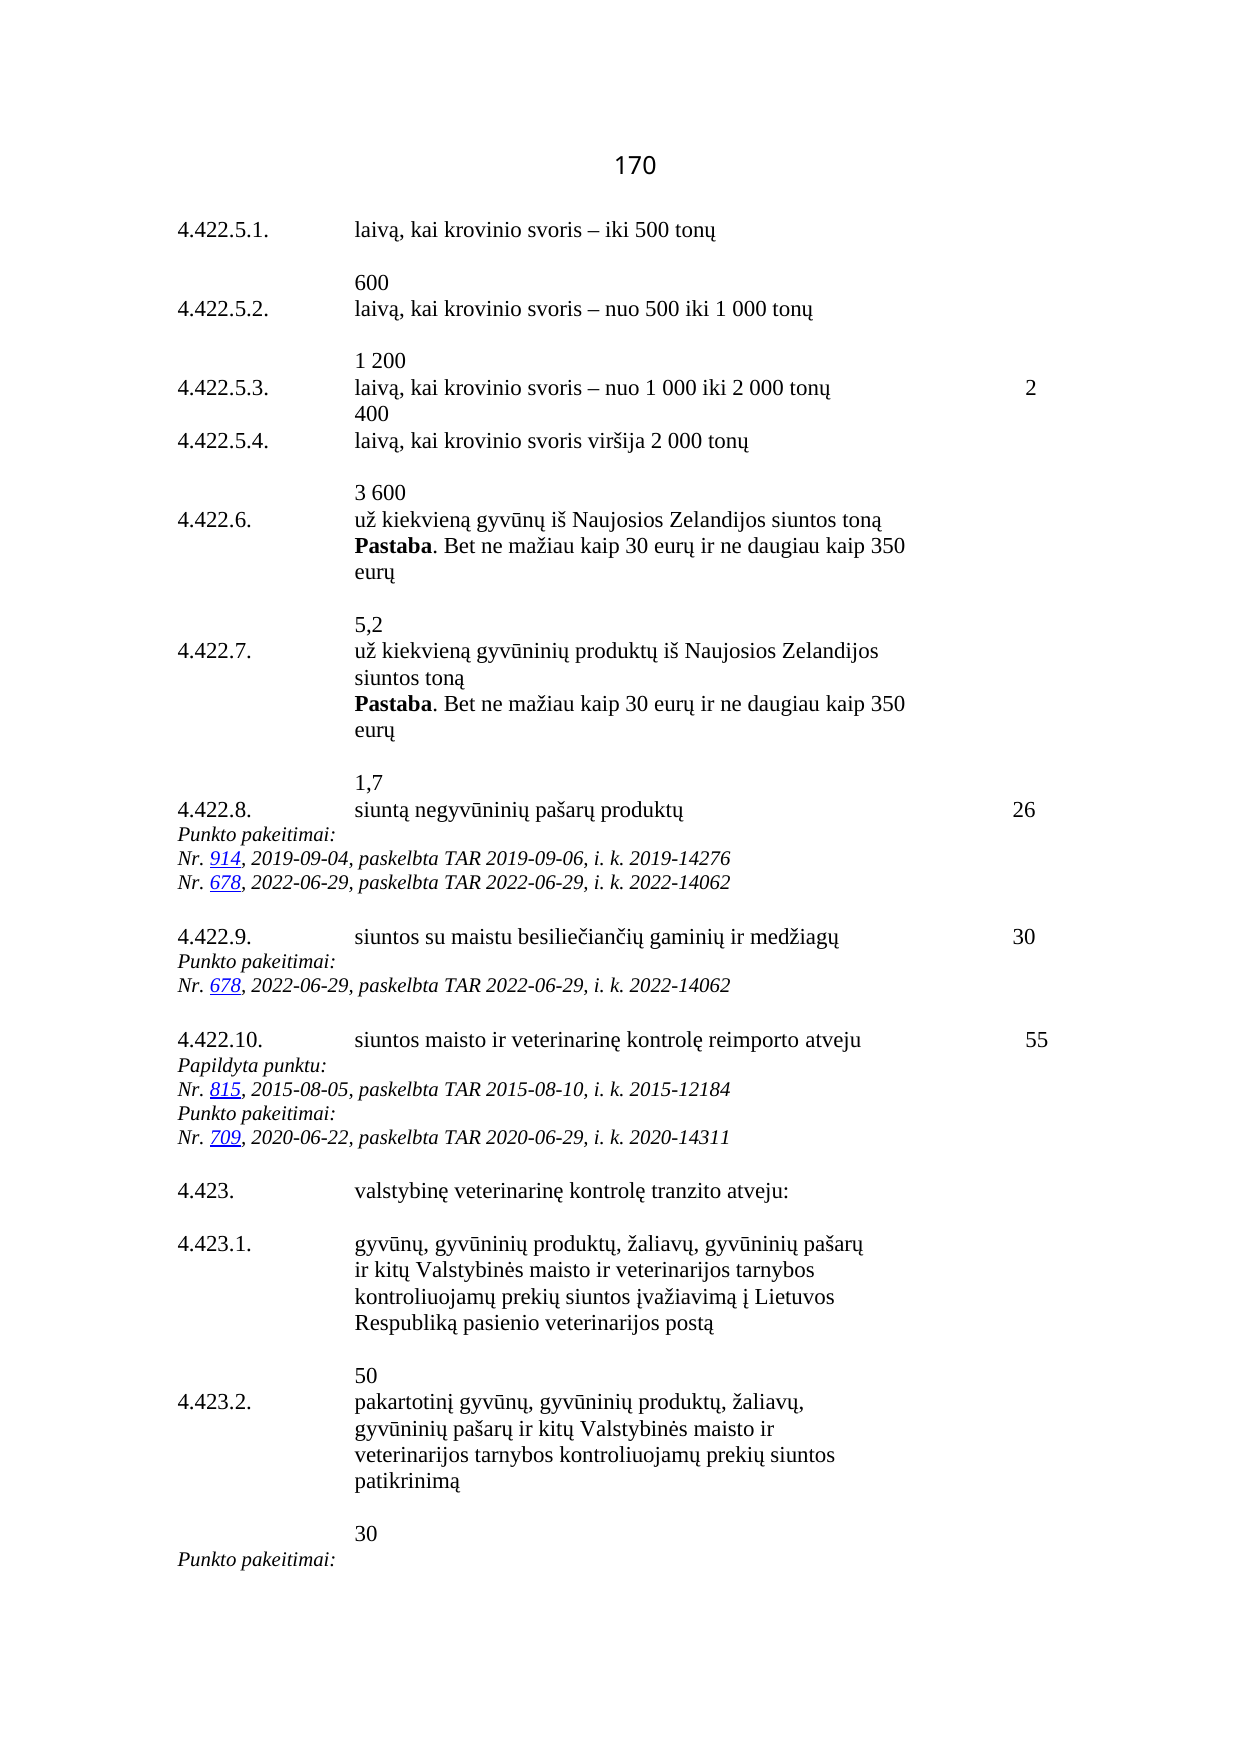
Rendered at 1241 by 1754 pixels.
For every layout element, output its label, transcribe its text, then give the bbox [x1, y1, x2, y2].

text 4.422.5.2. laivą, kai krovinio svoris – nuo 500 iki 1 000 tonų 1 200 [177, 295, 945, 374]
text Nr. 914, 2019-09-04, paskelbta TAR 2019-09-06, i. k. 2019-14276 [177, 846, 1092, 870]
text Nr. 709, 2020-06-22, paskelbta TAR 2020-06-29, i. k. 2020-14311 [177, 1125, 1092, 1149]
text 4.422.5.3. laivą, kai krovinio svoris – nuo 1 000 iki 2 000 tonų 2 400 [177, 374, 1063, 427]
text 4.422.5.1. laivą, kai krovinio svoris – iki 500 tonų 600 [177, 216, 945, 295]
text 4.422.5.4. laivą, kai krovinio svoris viršija 2 000 tonų 3 600 [177, 427, 945, 506]
text Nr. 678, 2022-06-29, paskelbta TAR 2022-06-29, i. k. 2022-14062 [177, 870, 1092, 894]
text Nr. 815, 2015-08-05, paskelbta TAR 2015-08-10, i. k. 2015-12184 [177, 1077, 1092, 1101]
text Punkto pakeitimai: [177, 822, 1092, 846]
text Papildyta punktu: [177, 1052, 1092, 1077]
text Punkto pakeitimai: [177, 1101, 1092, 1125]
text 4.422.7. už kiekvieną gyvūninių produktų iš Naujosios Zelandijos siuntos toną [177, 637, 945, 690]
text Pastaba. Bet ne mažiau kaip 30 eurų ir ne daugiau kaip 350 eurų 1,7 [354, 690, 945, 796]
text 4.422.6. už kiekvieną gyvūnų iš Naujosios Zelandijos siuntos toną [177, 506, 945, 532]
text 4.422.8. siuntą negyvūninių pašarų produktų 26 [177, 796, 1092, 822]
text 4.423.2. pakartotinį gyvūnų, gyvūninių produktų, žaliavų, gyvūninių pašarų ir kitų Valstybinės maisto ir veterinarijos tarnybos kontroliuojamų prekių siuntos patikrinimą 30 [177, 1388, 871, 1546]
text Punkto pakeitimai: [177, 949, 1092, 973]
text 4.423.1. gyvūnų, gyvūninių produktų, žaliavų, gyvūninių pašarų ir kitų Valstybinės maisto ir veterinarijos tarnybos kontroliuojamų prekių siuntos įvažiavimą į Lietuvos Respubliką pasienio veterinarijos postą 50 [177, 1230, 871, 1388]
text 4.422.10. siuntos maisto ir veterinarinę kontrolę reimporto atveju 55 [177, 1026, 1092, 1052]
text 4.422.9. siuntos su maistu besiliečiančių gaminių ir medžiagų 30 [177, 923, 1092, 949]
text Nr. 678, 2022-06-29, paskelbta TAR 2022-06-29, i. k. 2022-14062 [177, 973, 1092, 997]
text 4.423. valstybinę veterinarinę kontrolę tranzito atveju: [177, 1177, 871, 1230]
text Punkto pakeitimai: [177, 1546, 1092, 1571]
text Pastaba. Bet ne mažiau kaip 30 eurų ir ne daugiau kaip 350 eurų 5,2 [354, 532, 945, 637]
